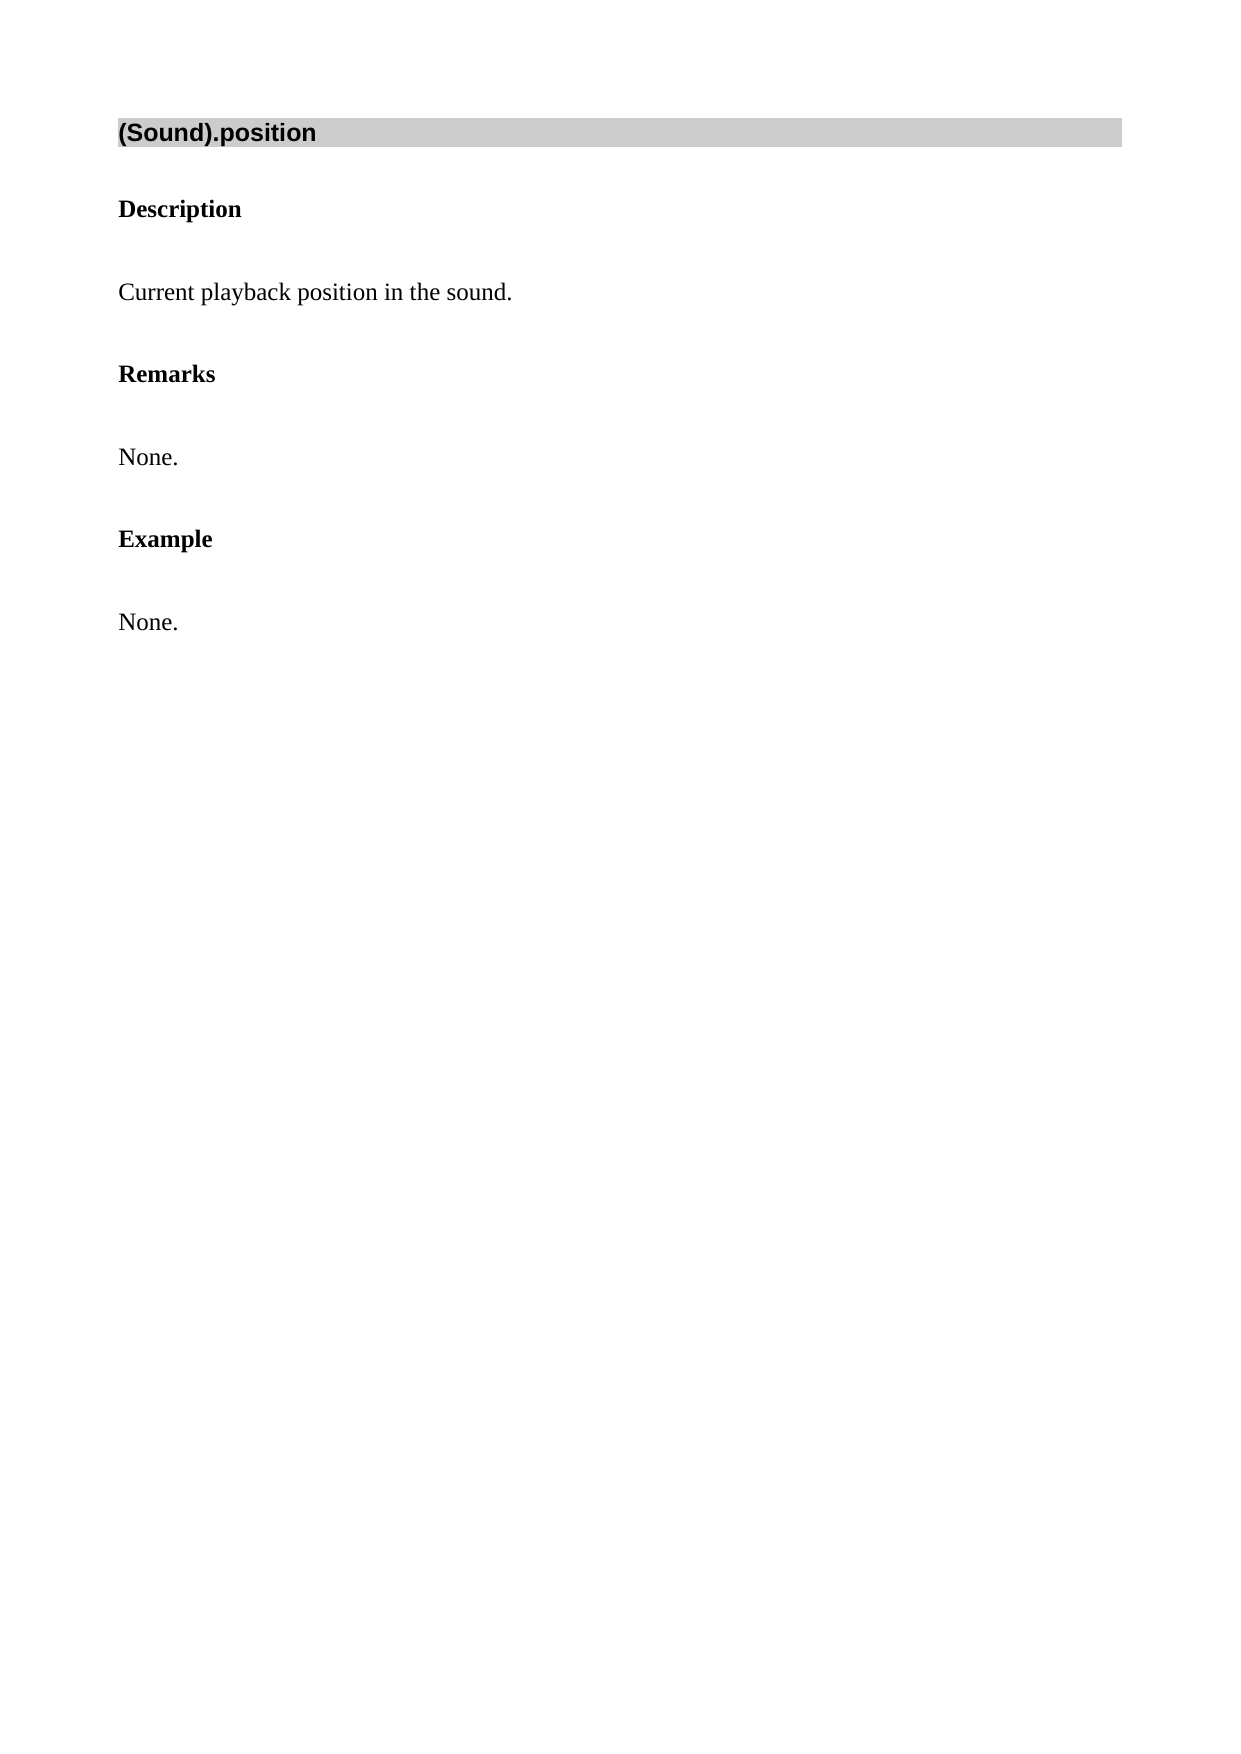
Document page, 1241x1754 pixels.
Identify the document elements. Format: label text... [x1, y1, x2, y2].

text Example [118, 524, 1122, 553]
text Description [118, 194, 1122, 223]
text None. [118, 442, 1122, 471]
text None. [118, 607, 1122, 636]
subtitle (Sound).position [118, 118, 1122, 147]
text Remarks [118, 359, 1122, 388]
text Current playback position in the sound. [118, 277, 1122, 306]
